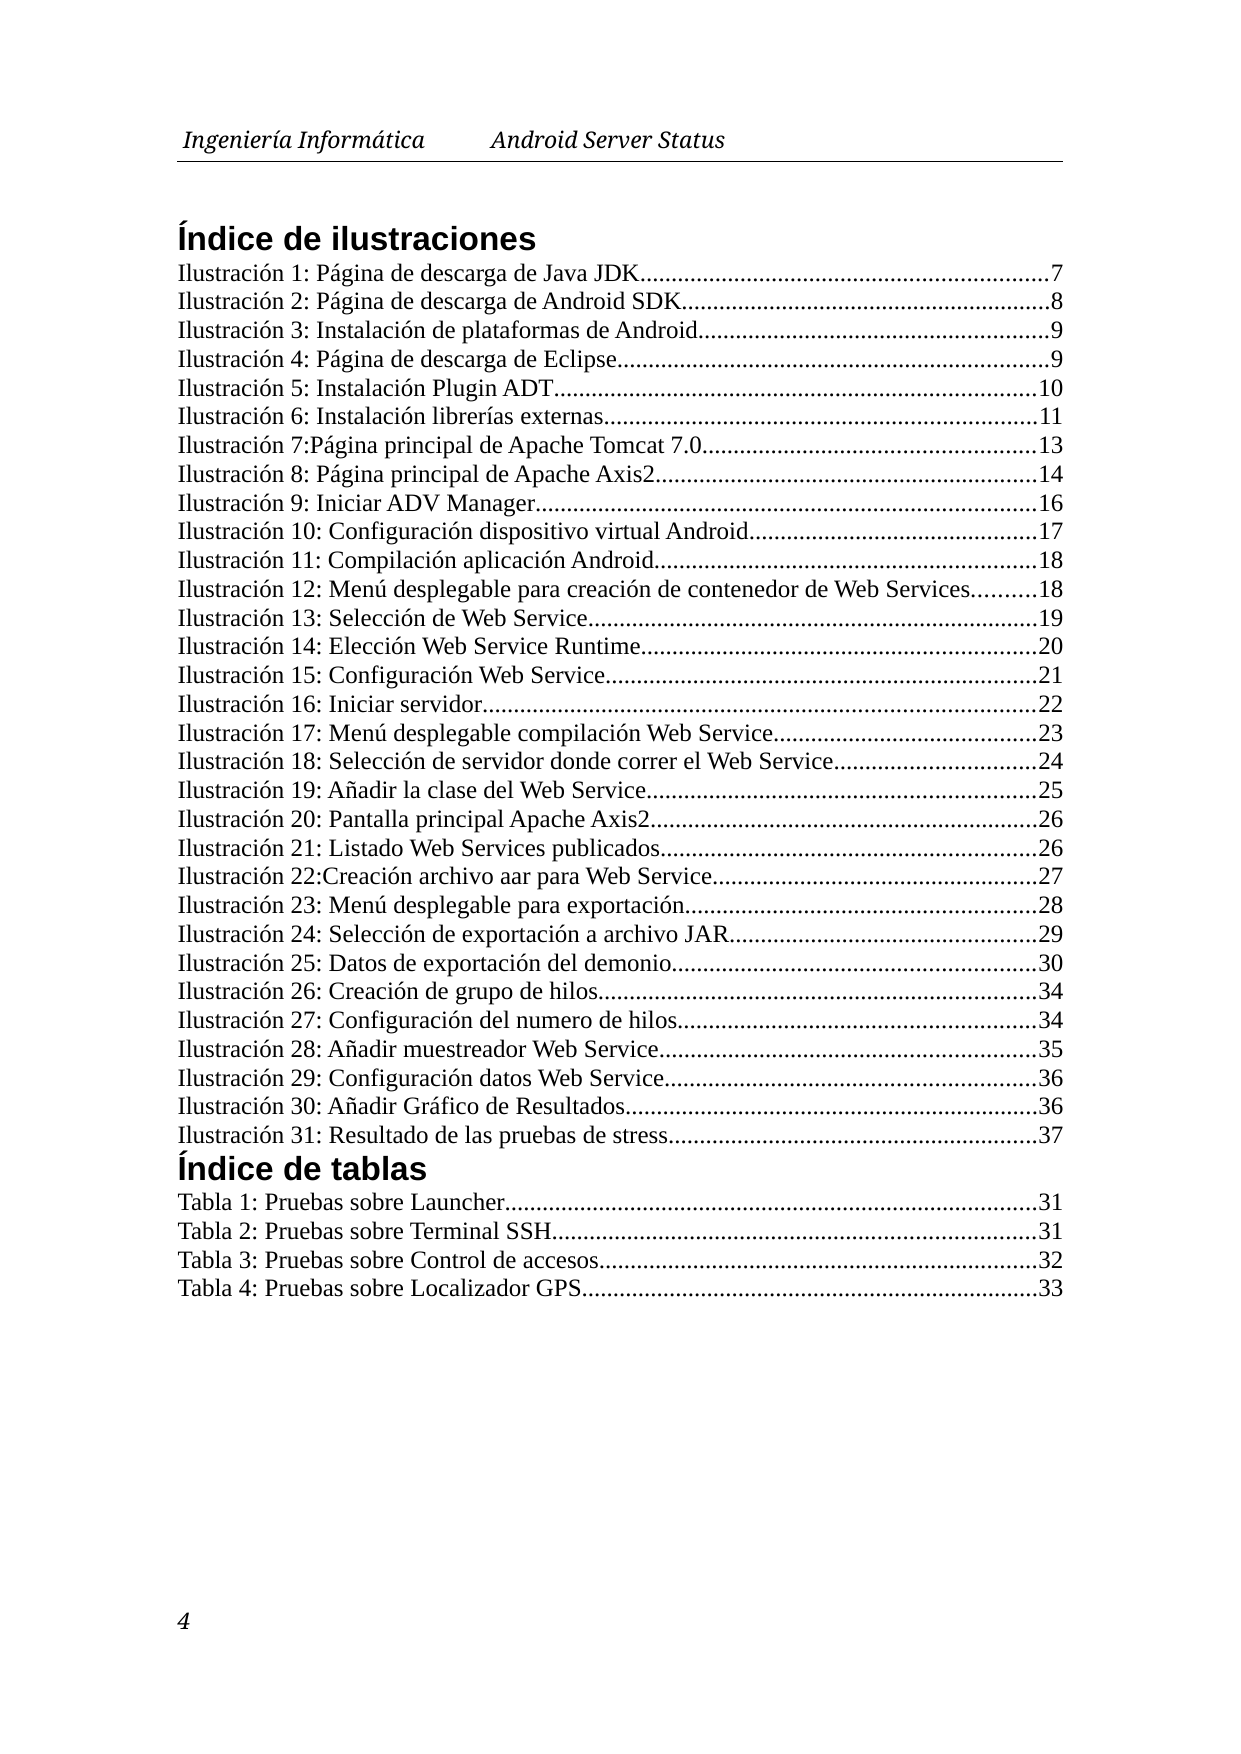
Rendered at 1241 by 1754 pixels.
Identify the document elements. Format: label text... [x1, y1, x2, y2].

text Tabla 4: Pruebas sobre Localizador GPS 33 [177, 1273, 1063, 1302]
text Ilustración 14: Elección Web Service Runtime 20 [177, 631, 1063, 660]
subtitle Índice de tablas [177, 1149, 1063, 1187]
text Ilustración 2: Página de descarga de Android SDK 8 [177, 286, 1063, 315]
text Ilustración 12: Menú desplegable para creación de contenedor de Web Services 18 [177, 574, 1063, 603]
text Ilustración 24: Selección de exportación a archivo JAR 29 [177, 919, 1063, 948]
text Ilustración 8: Página principal de Apache Axis2 14 [177, 459, 1063, 488]
text Ilustración 23: Menú desplegable para exportación 28 [177, 890, 1063, 919]
text Tabla 2: Pruebas sobre Terminal SSH 31 [177, 1216, 1063, 1245]
text Ilustración 4: Página de descarga de Eclipse 9 [177, 344, 1063, 373]
text Ilustración 10: Configuración dispositivo virtual Android 17 [177, 516, 1063, 545]
text Ilustración 25: Datos de exportación del demonio 30 [177, 948, 1063, 976]
text Ilustración 11: Compilación aplicación Android 18 [177, 545, 1063, 574]
text Ilustración 27: Configuración del numero de hilos 34 [177, 1005, 1063, 1034]
text Ilustración 15: Configuración Web Service 21 [177, 660, 1063, 689]
text Ilustración 29: Configuración datos Web Service 36 [177, 1063, 1063, 1091]
text Ilustración 30: Añadir Gráfico de Resultados 36 [177, 1091, 1063, 1120]
text Ilustración 7:Página principal de Apache Tomcat 7.0 13 [177, 430, 1063, 459]
text Ilustración 6: Instalación librerías externas 11 [177, 401, 1063, 430]
text Ilustración 26: Creación de grupo de hilos 34 [177, 976, 1063, 1005]
subtitle Índice de ilustraciones [177, 219, 1063, 258]
text Ilustración 13: Selección de Web Service 19 [177, 603, 1063, 631]
text Ilustración 21: Listado Web Services publicados 26 [177, 833, 1063, 861]
text Ilustración 17: Menú desplegable compilación Web Service 23 [177, 718, 1063, 746]
text Ilustración 28: Añadir muestreador Web Service 35 [177, 1034, 1063, 1063]
text Ilustración 5: Instalación Plugin ADT 10 [177, 373, 1063, 401]
text Ilustración 3: Instalación de plataformas de Android 9 [177, 315, 1063, 344]
text Ilustración 9: Iniciar ADV Manager 16 [177, 488, 1063, 516]
text Ilustración 20: Pantalla principal Apache Axis2 26 [177, 804, 1063, 833]
text Tabla 1: Pruebas sobre Launcher 31 [177, 1187, 1063, 1216]
text Ilustración 19: Añadir la clase del Web Service 25 [177, 775, 1063, 804]
text Tabla 3: Pruebas sobre Control de accesos 32 [177, 1245, 1063, 1273]
text Ilustración 16: Iniciar servidor 22 [177, 689, 1063, 718]
text Ilustración 22:Creación archivo aar para Web Service 27 [177, 861, 1063, 890]
text Ilustración 31: Resultado de las pruebas de stress 37 [177, 1120, 1063, 1149]
text Ilustración 1: Página de descarga de Java JDK 7 [177, 258, 1063, 286]
text Ilustración 18: Selección de servidor donde correr el Web Service 24 [177, 746, 1063, 775]
